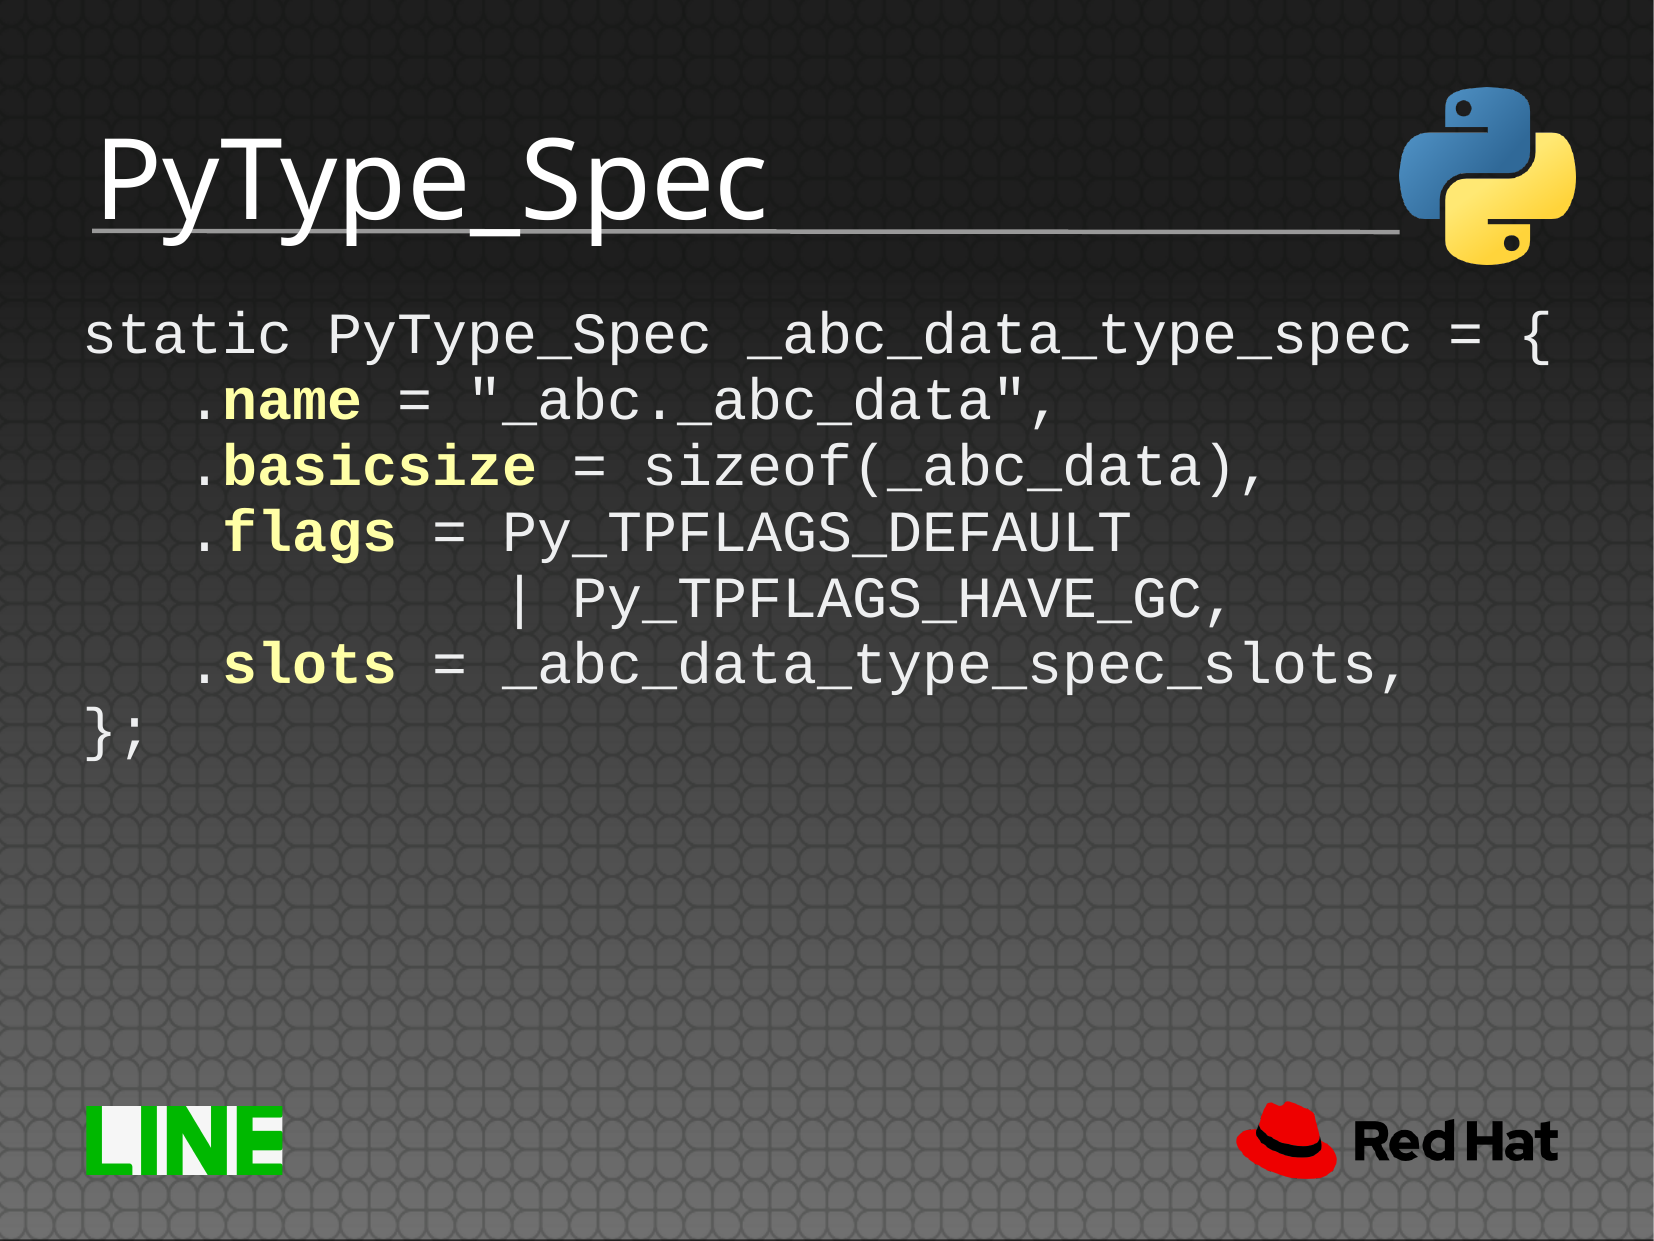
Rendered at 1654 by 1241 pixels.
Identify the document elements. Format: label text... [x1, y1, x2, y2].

picture [0, 0, 1654, 1241]
list static PyType_Spec _abc_data_type_spec = { .name = "_abc._abc_data", .basicsize = sizeof(_abc_data), .flags = Py_TPFLAGS_DEFAULT | Py_TPFLAGS_HAVE_GC, .slots = _abc_data_type_spec_slots, }; [82, 304, 1571, 1045]
title PyType_Spec [94, 100, 1426, 251]
